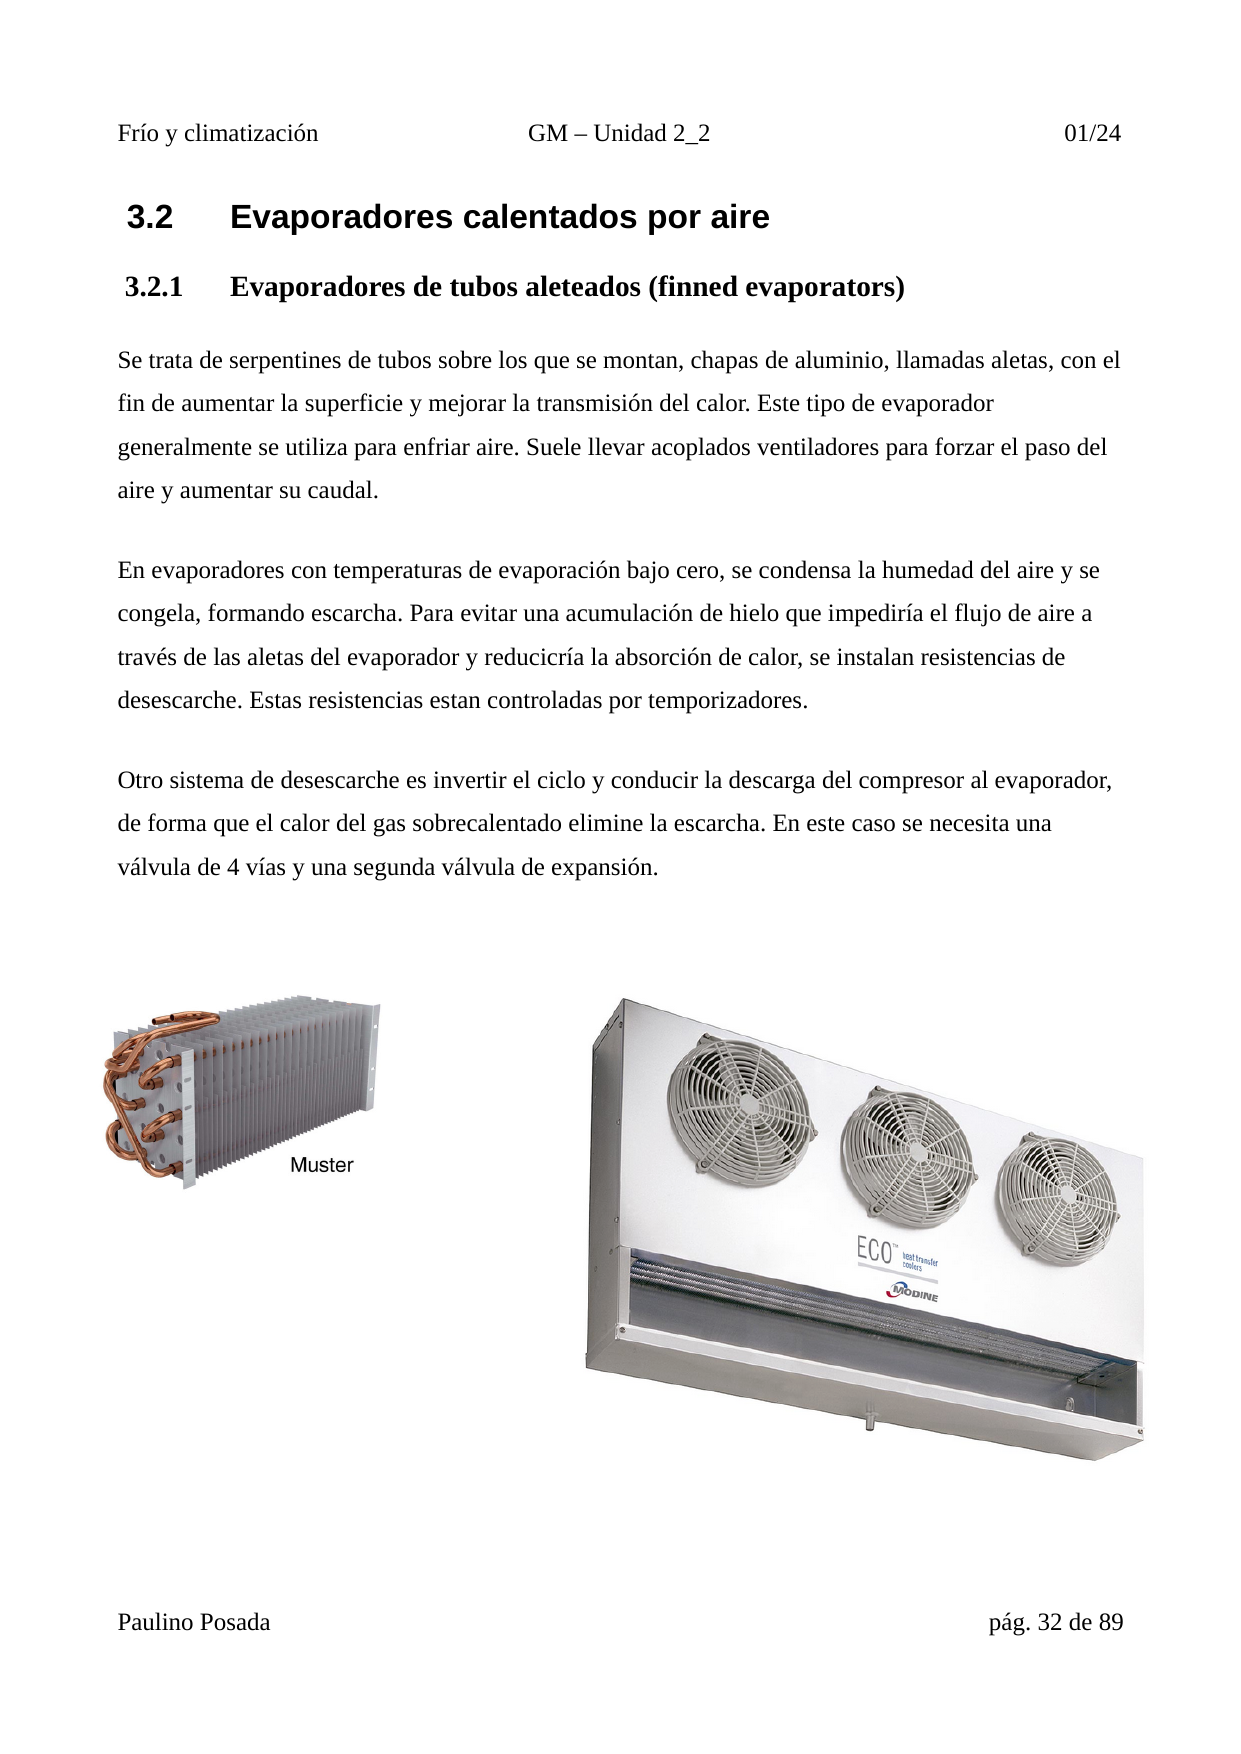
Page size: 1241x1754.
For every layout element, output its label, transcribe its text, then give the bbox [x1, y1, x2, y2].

subtitle Evaporadores de tubos aleteados (finned evaporators) [117, 269, 1123, 303]
text En evaporadores con temperaturas de evaporación bajo cero, se condensa la humedad del aire y se congela, formando escarcha. Para evitar una acumulación de hielo que impediría el flujo de aire a través de las aletas del evaporador y reducicría la absorción de calor, se instalan resistencias de desescarche. Estas resistencias estan controladas por temporizadores. [117, 555, 1123, 713]
subtitle Evaporadores calentados por aire [117, 197, 1123, 236]
text Otro sistema de desescarche es invertir el ciclo y conducir la descarga del compresor al evaporador, de forma que el calor del gas sobrecalentado elimine la escarcha. En este caso se necesita una válvula de 4 vías y una segunda válvula de expansión. [117, 765, 1123, 880]
picture [93, 943, 389, 1239]
picture [563, 986, 1155, 1503]
text Se trata de serpentines de tubos sobre los que se montan, chapas de aluminio, llamadas aletas, con el fin de aumentar la superficie y mejorar la transmisión del calor. Este tipo de evaporador generalmente se utiliza para enfriar aire. Suele llevar acoplados ventiladores para forzar el paso del aire y aumentar su caudal. [117, 345, 1123, 503]
